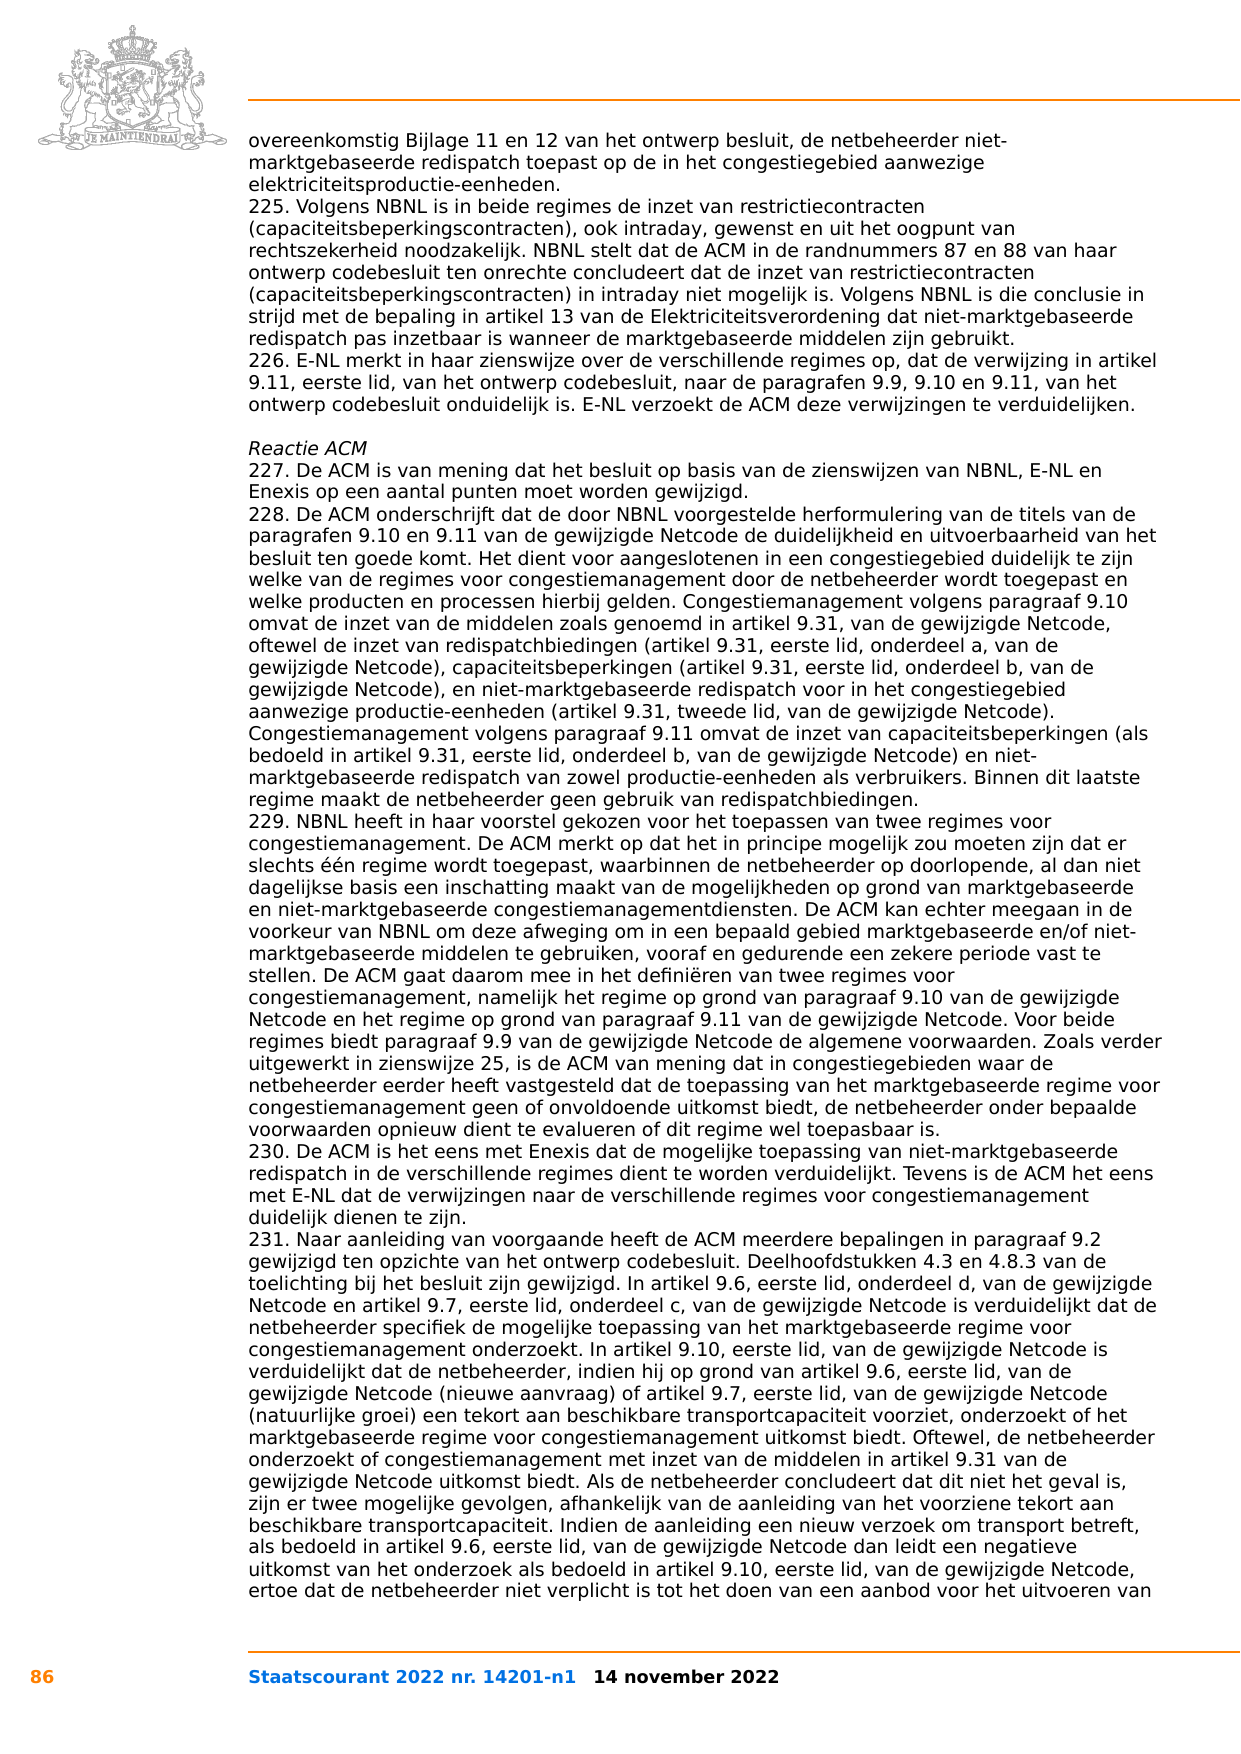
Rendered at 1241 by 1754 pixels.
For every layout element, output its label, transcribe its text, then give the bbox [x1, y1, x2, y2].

text overeenkomstig Bijlage 11 en 12 van het ontwerp besluit, de netbeheerder niet-marktgebaseerde redispatch toepast op de in het congestiegebied aanwezige elektriciteitsproductie-eenheden. [248, 130, 1163, 196]
text 226. E-NL merkt in haar zienswijze over de verschillende regimes op, dat de verwijzing in artikel 9.11, eerste lid, van het ontwerp codebesluit, naar de paragrafen 9.9, 9.10 en 9.11, van het ontwerp codebesluit onduidelijk is. E-NL verzoekt de ACM deze verwijzingen te verduidelijken. [248, 350, 1163, 416]
text 227. De ACM is van mening dat het besluit op basis van de zienswijzen van NBNL, E-NL en Enexis op een aantal punten moet worden gewijzigd. [248, 459, 1163, 503]
text 229. NBNL heeft in haar voorstel gekozen voor het toepassen van twee regimes voor congestiemanagement. De ACM merkt op dat het in principe mogelijk zou moeten zijn dat er slechts één regime wordt toegepast, waarbinnen de netbeheerder op doorlopende, al dan niet dagelijkse basis een inschatting maakt van de mogelijkheden op grond van marktgebaseerde en niet-marktgebaseerde congestiemanagementdiensten. De ACM kan echter meegaan in de voorkeur van NBNL om deze afweging om in een bepaald gebied marktgebaseerde en/of niet-marktgebaseerde middelen te gebruiken, vooraf en gedurende een zekere periode vast te stellen. De ACM gaat daarom mee in het definiëren van twee regimes voor congestiemanagement, namelijk het regime op grond van paragraaf 9.10 van de gewijzigde Netcode en het regime op grond van paragraaf 9.11 van de gewijzigde Netcode. Voor beide regimes biedt paragraaf 9.9 van de gewijzigde Netcode de algemene voorwaarden. Zoals verder uitgewerkt in zienswijze 25, is de ACM van mening dat in congestiegebieden waar de netbeheerder eerder heeft vastgesteld dat de toepassing van het marktgebaseerde regime voor congestiemanagement geen of onvoldoende uitkomst biedt, de netbeheerder onder bepaalde voorwaarden opnieuw dient te evalueren of dit regime wel toepasbaar is. [248, 811, 1163, 1141]
text 225. Volgens NBNL is in beide regimes de inzet van restrictiecontracten (capaciteitsbeperkingscontracten), ook intraday, gewenst en uit het oogpunt van rechtszekerheid noodzakelijk. NBNL stelt dat de ACM in de randnummers 87 en 88 van haar ontwerp codebesluit ten onrechte concludeert dat de inzet van restrictiecontracten (capaciteitsbeperkingscontracten) in intraday niet mogelijk is. Volgens NBNL is die conclusie in strijd met de bepaling in artikel 13 van de Elektriciteitsverordening dat niet-marktgebaseerde redispatch pas inzetbaar is wanneer de marktgebaseerde middelen zijn gebruikt. [248, 196, 1163, 350]
text 228. De ACM onderschrijft dat de door NBNL voorgestelde herformulering van de titels van de paragrafen 9.10 en 9.11 van de gewijzigde Netcode de duidelijkheid en uitvoerbaarheid van het besluit ten goede komt. Het dient voor aangeslotenen in een congestiegebied duidelijk te zijn welke van de regimes voor congestiemanagement door de netbeheerder wordt toegepast en welke producten en processen hierbij gelden. Congestiemanagement volgens paragraaf 9.10 omvat de inzet van de middelen zoals genoemd in artikel 9.31, van de gewijzigde Netcode, oftewel de inzet van redispatchbiedingen (artikel 9.31, eerste lid, onderdeel a, van de gewijzigde Netcode), capaciteitsbeperkingen (artikel 9.31, eerste lid, onderdeel b, van de gewijzigde Netcode), en niet-marktgebaseerde redispatch voor in het congestiegebied aanwezige productie-eenheden (artikel 9.31, tweede lid, van de gewijzigde Netcode). Congestiemanagement volgens paragraaf 9.11 omvat de inzet van capaciteitsbeperkingen (als bedoeld in artikel 9.31, eerste lid, onderdeel b, van de gewijzigde Netcode) en niet-marktgebaseerde redispatch van zowel productie-eenheden als verbruikers. Binnen dit laatste regime maakt de netbeheerder geen gebruik van redispatchbiedingen. [248, 503, 1163, 811]
text 230. De ACM is het eens met Enexis dat de mogelijke toepassing van niet-marktgebaseerde redispatch in de verschillende regimes dient te worden verduidelijkt. Tevens is de ACM het eens met E-NL dat de verwijzingen naar de verschillende regimes voor congestiemanagement duidelijk dienen te zijn. [248, 1141, 1163, 1229]
subtitle Reactie ACM [248, 437, 1163, 459]
text 231. Naar aanleiding van voorgaande heeft de ACM meerdere bepalingen in paragraaf 9.2 gewijzigd ten opzichte van het ontwerp codebesluit. Deelhoofdstukken 4.3 en 4.8.3 van de toelichting bij het besluit zijn gewijzigd. In artikel 9.6, eerste lid, onderdeel d, van de gewijzigde Netcode en artikel 9.7, eerste lid, onderdeel c, van de gewijzigde Netcode is verduidelijkt dat de netbeheerder specifiek de mogelijke toepassing van het marktgebaseerde regime voor congestiemanagement onderzoekt. In artikel 9.10, eerste lid, van de gewijzigde Netcode is verduidelijkt dat de netbeheerder, indien hij op grond van artikel 9.6, eerste lid, van de gewijzigde Netcode (nieuwe aanvraag) of artikel 9.7, eerste lid, van de gewijzigde Netcode (natuurlijke groei) een tekort aan beschikbare transportcapaciteit voorziet, onderzoekt of het marktgebaseerde regime voor congestiemanagement uitkomst biedt. Oftewel, de netbeheerder onderzoekt of congestiemanagement met inzet van de middelen in artikel 9.31 van de gewijzigde Netcode uitkomst biedt. Als de netbeheerder concludeert dat dit niet het geval is, zijn er twee mogelijke gevolgen, afhankelijk van de aanleiding van het voorziene tekort aan beschikbare transportcapaciteit. Indien de aanleiding een nieuw verzoek om transport betreft, als bedoeld in artikel 9.6, eerste lid, van de gewijzigde Netcode dan leidt een negatieve uitkomst van het onderzoek als bedoeld in artikel 9.10, eerste lid, van de gewijzigde Netcode, ertoe dat de netbeheerder niet verplicht is tot het doen van een aanbod voor het uitvoeren van [248, 1229, 1163, 1602]
picture [38, 25, 227, 150]
